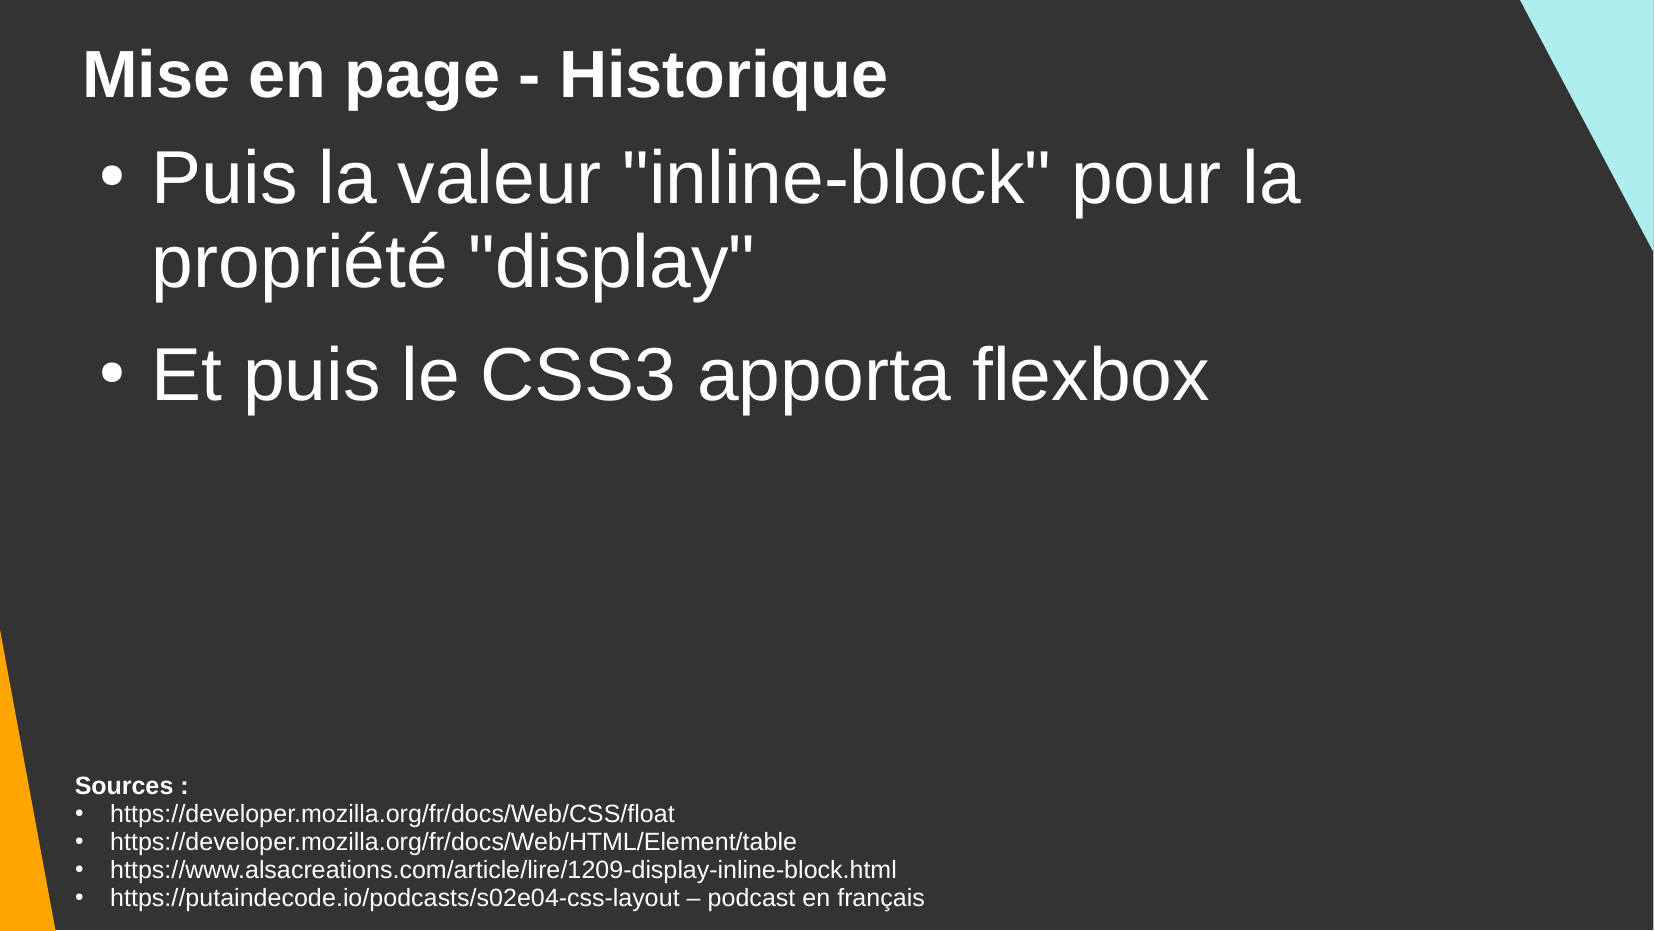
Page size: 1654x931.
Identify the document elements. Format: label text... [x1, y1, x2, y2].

text_box Sources : https://developer.mozilla.org/fr/docs/Web/CSS/float https://developer.mozilla.org/fr/docs/Web/HTML/Element/table https://www.alsacreations.com/article/lire/1209-display-inline-block.html https://putaindecode.io/podcasts/s02e04-css-layout – podcast en français [60, 764, 1546, 931]
title Mise en page - Historique [82, 37, 1571, 114]
text_box [0, 629, 56, 931]
list Puis la valeur "inline-block" pour la propriété "display" Et puis le CSS3 apporta flexbox [80, 135, 1605, 745]
text_box [1520, 0, 1654, 254]
